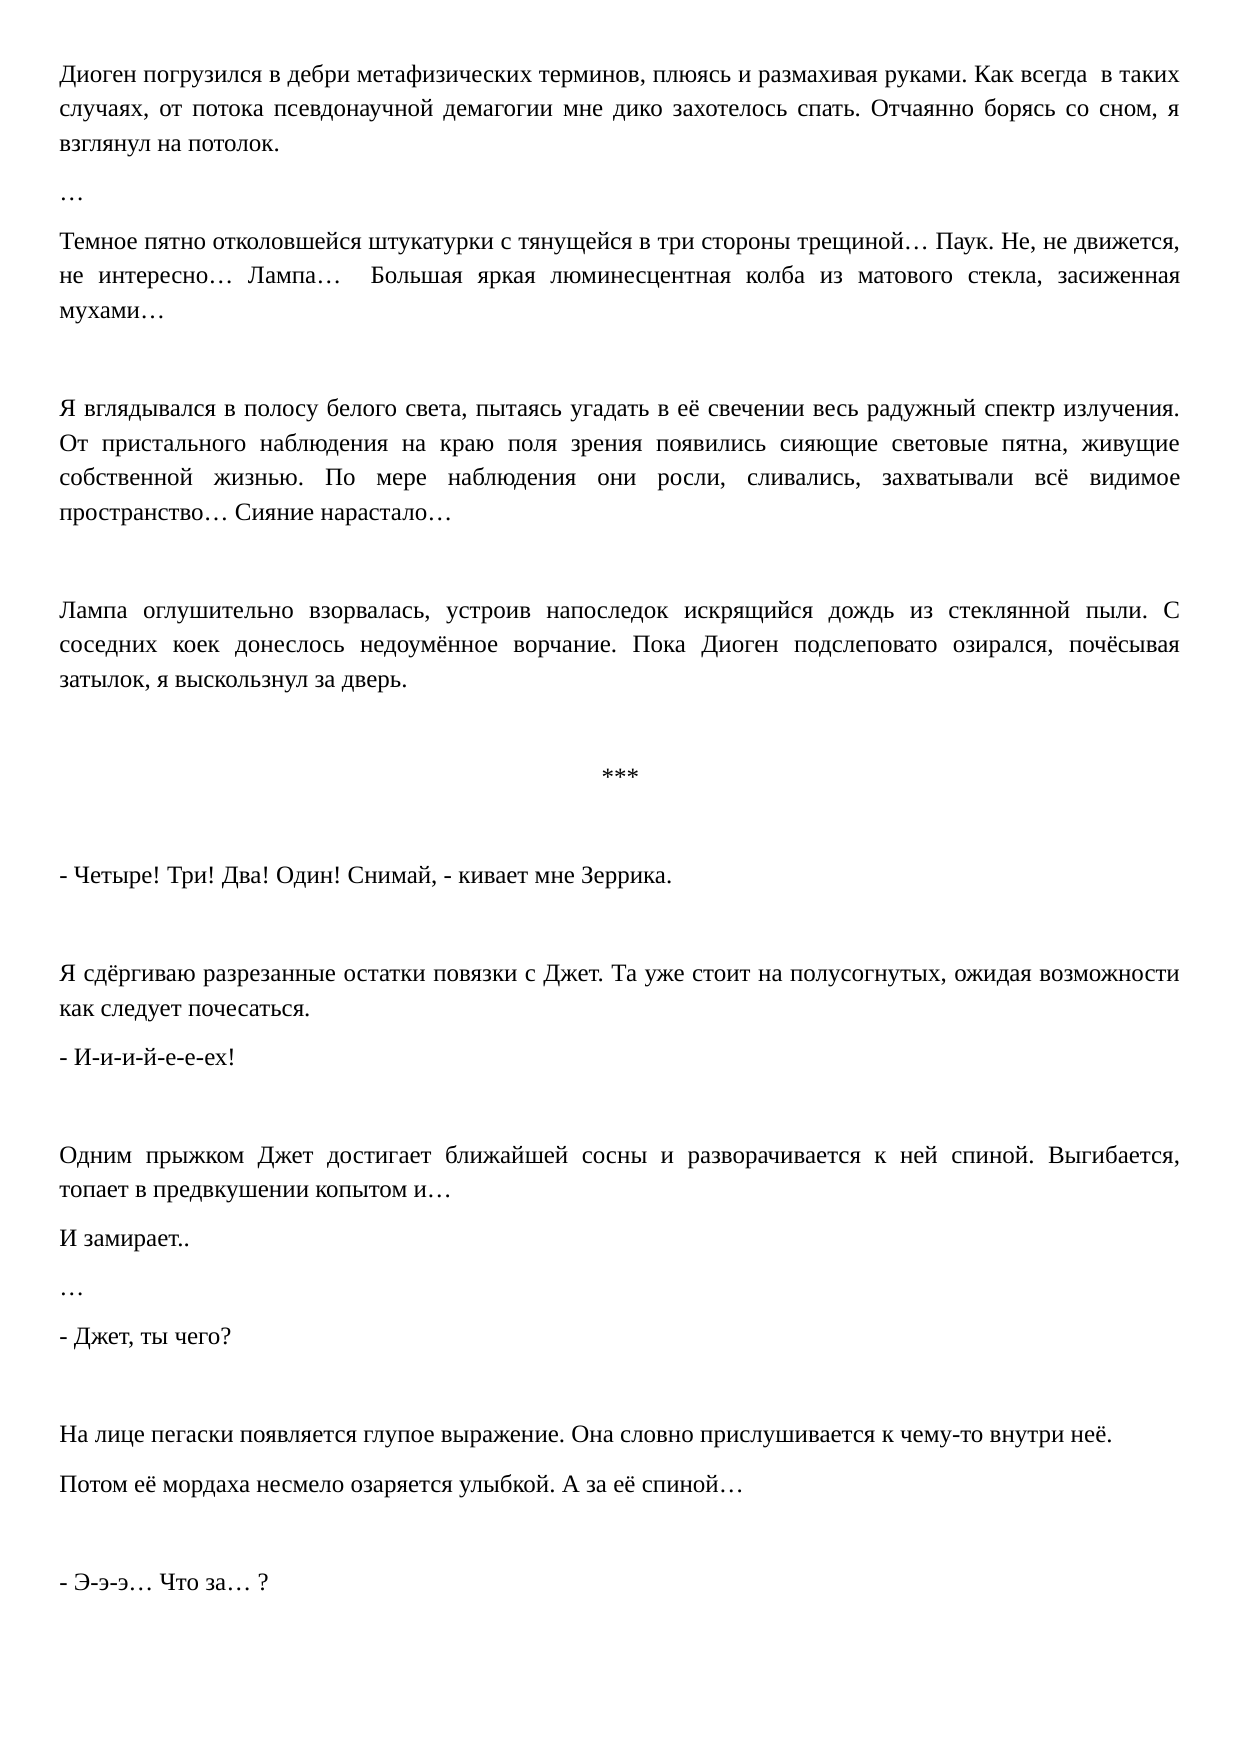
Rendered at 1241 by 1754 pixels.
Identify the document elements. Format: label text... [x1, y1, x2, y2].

text - И-и-и-й-е-е-ех! [59, 1042, 1181, 1070]
text Диоген погрузился в дебри метафизических терминов, плюясь и размахивая руками. Как всегда в таких случаях, от потока псевдонаучной демагогии мне дико захотелось спать. Отчаянно борясь со сном, я взглянул на потолок. [59, 59, 1181, 157]
text - Э-э-э… Что за… ? [59, 1567, 1181, 1596]
text И замирает.. [59, 1223, 1181, 1252]
text На лице пегаски появляется глупое выражение. Она словно прислушивается к чему-то внутри неё. [59, 1419, 1181, 1448]
text Одним прыжком Джет достигает ближайшей сосны и разворачивается к ней спиной. Выгибается, топает в предвкушении копытом и… [59, 1140, 1181, 1203]
text … [59, 1272, 1181, 1301]
text Потом её мордаха несмело озаряется улыбкой. А за её спиной… [59, 1469, 1181, 1497]
text … [59, 177, 1181, 206]
text Лампа оглушительно взорвалась, устроив напоследок искрящийся дождь из стеклянной пыли. С соседних коек донеслось недоумённое ворчание. Пока Диоген подслеповато озирался, почёсывая затылок, я выскользнул за дверь. [59, 595, 1181, 692]
text - Джет, ты чего? [59, 1321, 1181, 1350]
text Я сдёргиваю разрезанные остатки повязки с Джет. Та уже стоит на полусогнутых, ожидая возможности как следует почесаться. [59, 958, 1181, 1021]
text Темное пятно отколовшейся штукатурки с тянущейся в три стороны трещиной… Паук. Не, не движется, не интересно… Лампа… Большая яркая люминесцентная колба из матового стекла, засиженная мухами… [59, 226, 1181, 324]
text Я вглядывался в полосу белого света, пытаясь угадать в её свечении весь радужный спектр излучения. От пристального наблюдения на краю поля зрения появились сияющие световые пятна, живущие собственной жизнью. По мере наблюдения они росли, сливались, захватывали всё видимое пространство… Сияние нарастало… [59, 393, 1181, 525]
text *** [59, 762, 1181, 791]
text - Четыре! Три! Два! Один! Снимай, - кивает мне Зеррика. [59, 860, 1181, 889]
